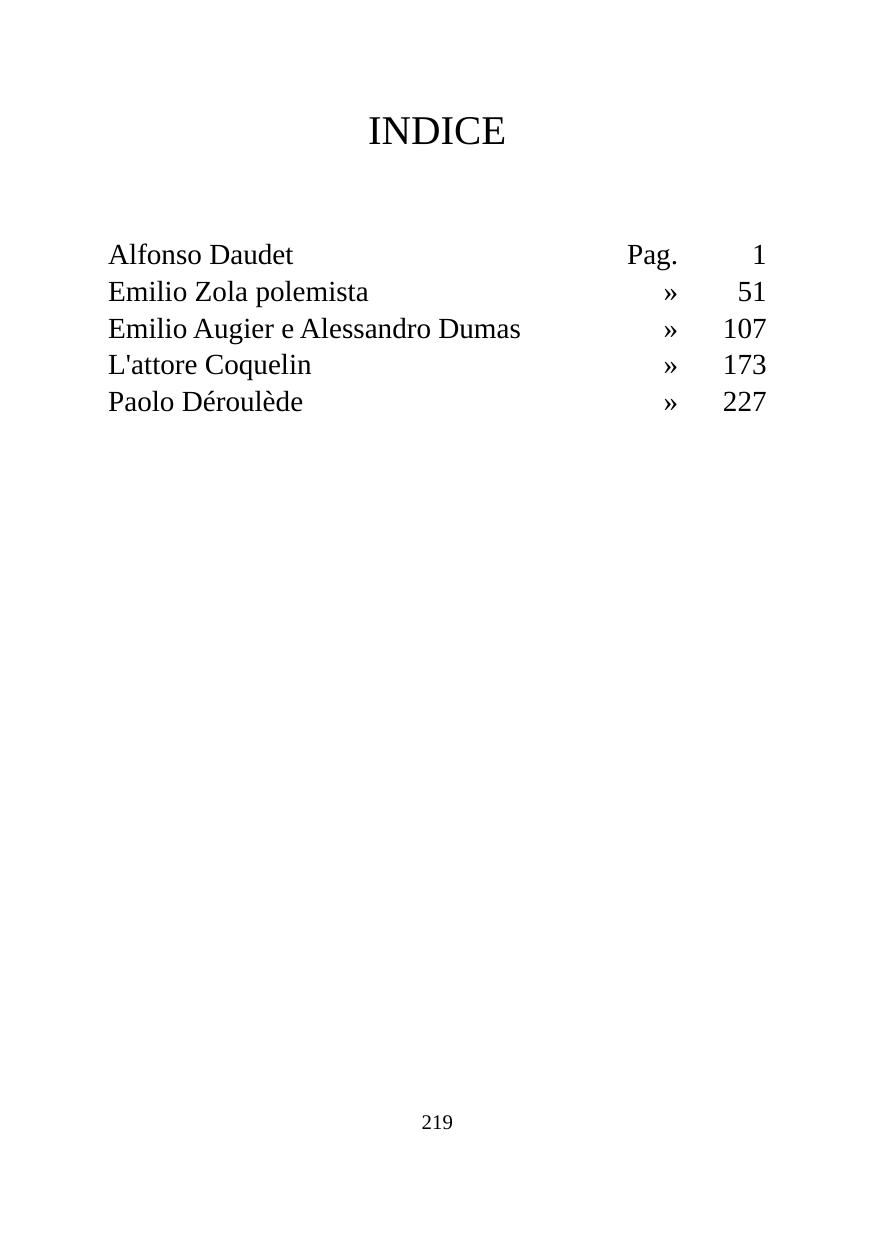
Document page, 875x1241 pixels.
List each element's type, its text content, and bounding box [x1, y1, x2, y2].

table_cell Emilio Augier e Alessandro Dumas [106, 309, 591, 346]
table_cell » [591, 273, 679, 309]
table_cell 107 [679, 309, 768, 346]
table_header 1 [679, 236, 768, 273]
table_cell » [591, 346, 679, 383]
table_cell » [591, 309, 679, 346]
subtitle INDICE [106, 106, 768, 153]
table_cell L'attore Coquelin [106, 346, 591, 383]
table_cell » [591, 383, 679, 419]
table_header Alfonso Daudet [106, 236, 591, 273]
table_cell 173 [679, 346, 768, 383]
table_cell Paolo Déroulède [106, 383, 591, 419]
table_cell 51 [679, 273, 768, 309]
table_cell Emilio Zola polemista [106, 273, 591, 309]
table_header Pag. [591, 236, 679, 273]
table_cell 227 [679, 383, 768, 419]
